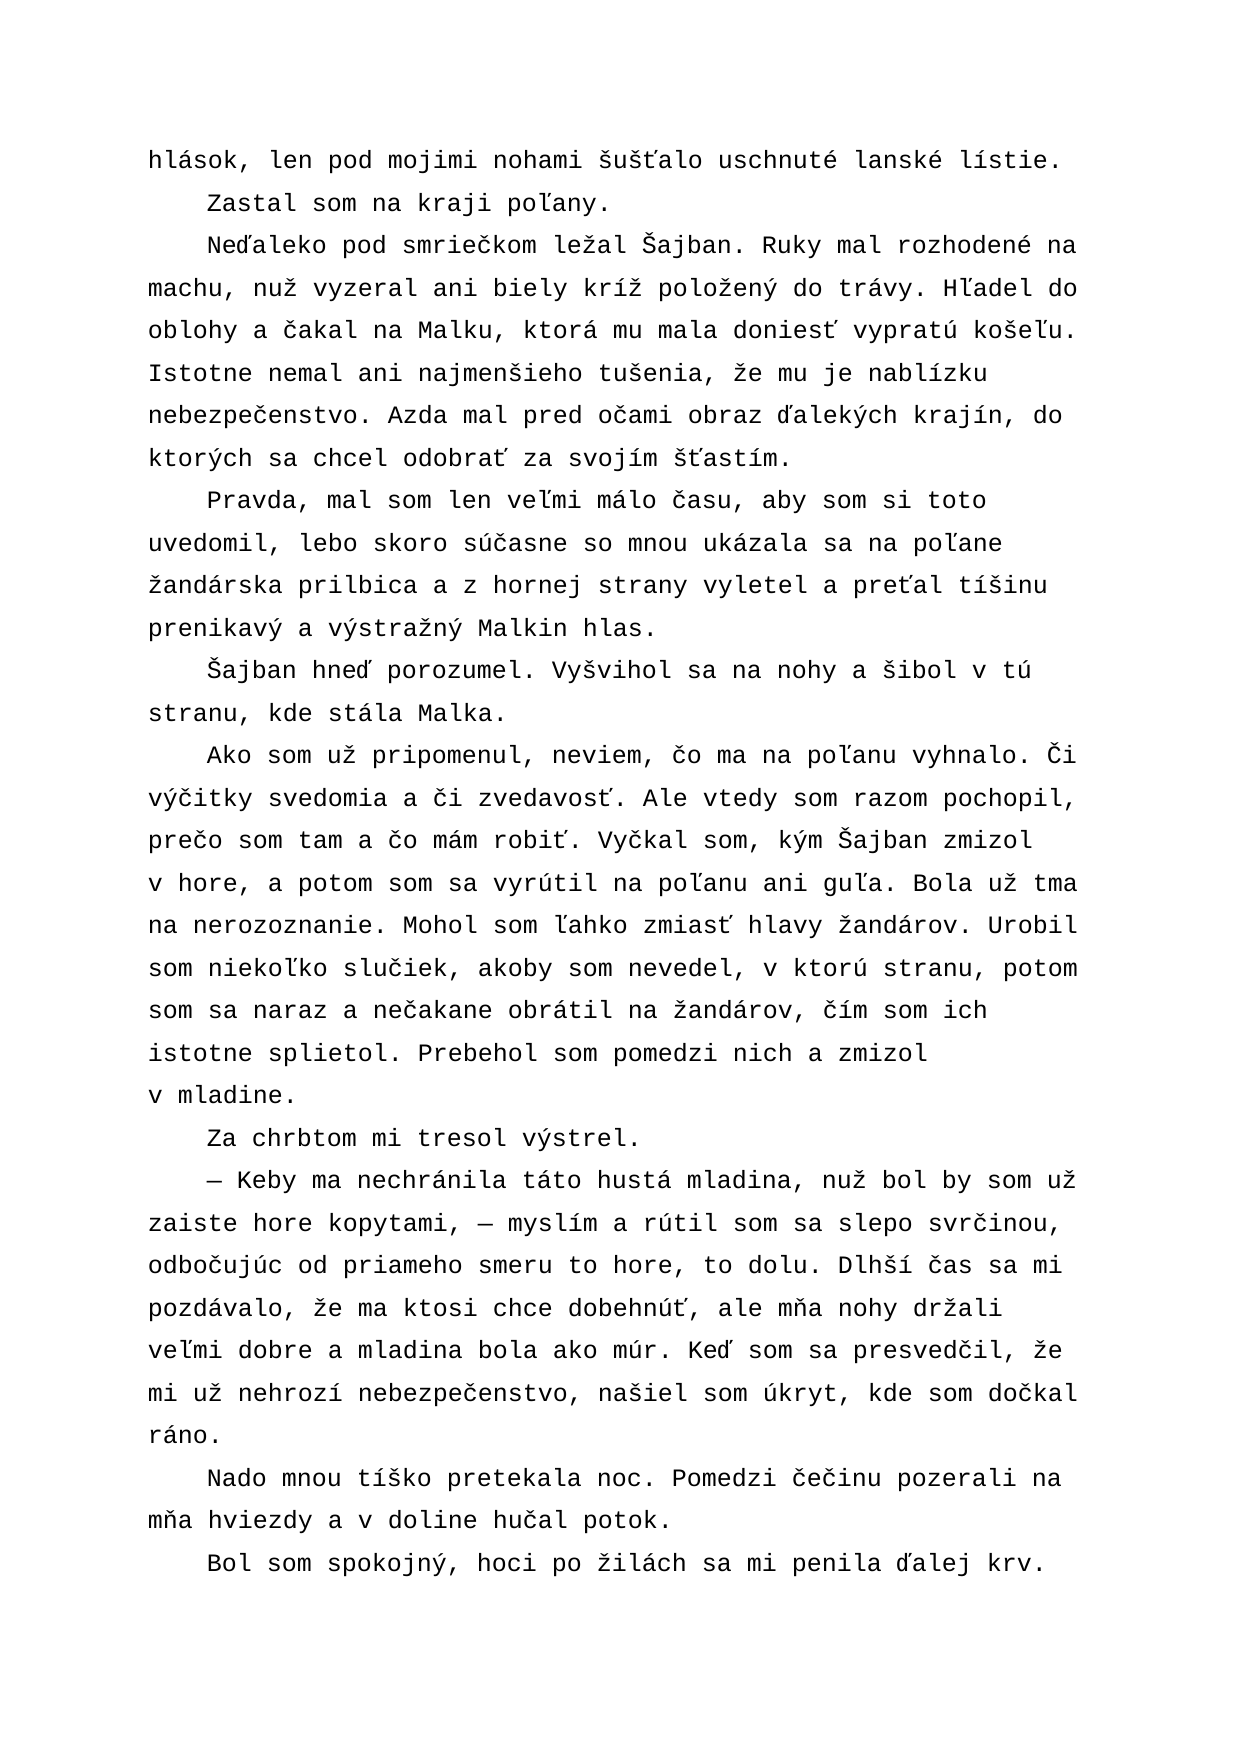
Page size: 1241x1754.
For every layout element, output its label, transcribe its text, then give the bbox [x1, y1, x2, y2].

text Neďaleko pod smriečkom ležal Šajban. Ruky mal rozhodené na machu, nuž vyzeral ani biely kríž položený do trávy. Hľadel do oblohy a čakal na Malku, ktorá mu mala doniesť vypratú košeľu. Istotne nemal ani najmenšieho tušenia, že mu je nablízku nebezpečenstvo. Azda mal pred očami obraz ďalekých krajín, do ktorých sa chcel odobrať za svojím šťastím. [148, 233, 1092, 473]
text Zastal som na kraji poľany. [148, 190, 1092, 218]
text Nado mnou tíško pretekala noc. Pomedzi čečinu pozerali na mňa hviezdy a v doline hučal potok. [148, 1465, 1092, 1536]
text Za chrbtom mi tresol výstrel. [148, 1125, 1092, 1153]
text Šajban hneď porozumel. Vyšvihol sa na nohy a šibol v tú stranu, kde stála Malka. [148, 658, 1092, 728]
text Bol som spokojný, hoci po žilách sa mi penila ďalej krv. [148, 1550, 1092, 1578]
text Pravda, mal som len veľmi málo času, aby som si toto uvedomil, lebo skoro súčasne so mnou ukázala sa na poľane žandárska prilbica a z hornej strany vyletel a preťal tíšinu prenikavý a výstražný Malkin hlas. [148, 488, 1092, 643]
text Ako som už pripomenul, neviem, čo ma na poľanu vyhnalo. Či výčitky svedomia a či zvedavosť. Ale vtedy som razom pochopil, prečo som tam a čo mám robiť. Vyčkal som, kým Šajban zmizol v hore, a potom som sa vyrútil na poľanu ani guľa. Bola už tma na nerozoznanie. Mohol som ľahko zmiasť hlavy žandárov. Urobil som niekoľko slučiek, akoby som nevedel, v ktorú stranu, potom som sa naraz a nečakane obrátil na žandárov, čím som ich istotne splietol. Prebehol som pomedzi nich a zmizol v mladine. [148, 743, 1092, 1111]
text — Keby ma nechránila táto hustá mladina, nuž bol by som už zaiste hore kopytami, — myslím a rútil som sa slepo svrčinou, odbočujúc od priameho smeru to hore, to dolu. Dlhší čas sa mi pozdávalo, že ma ktosi chce dobehnúť, ale mňa nohy držali veľmi dobre a mladina bola ako múr. Keď som sa presvedčil, že mi už nehrozí nebezpečenstvo, našiel som úkryt, kde som dočkal ráno. [148, 1168, 1092, 1451]
text hlások, len pod mojimi nohami šušťalo uschnuté lanské lístie. [148, 148, 1092, 176]
